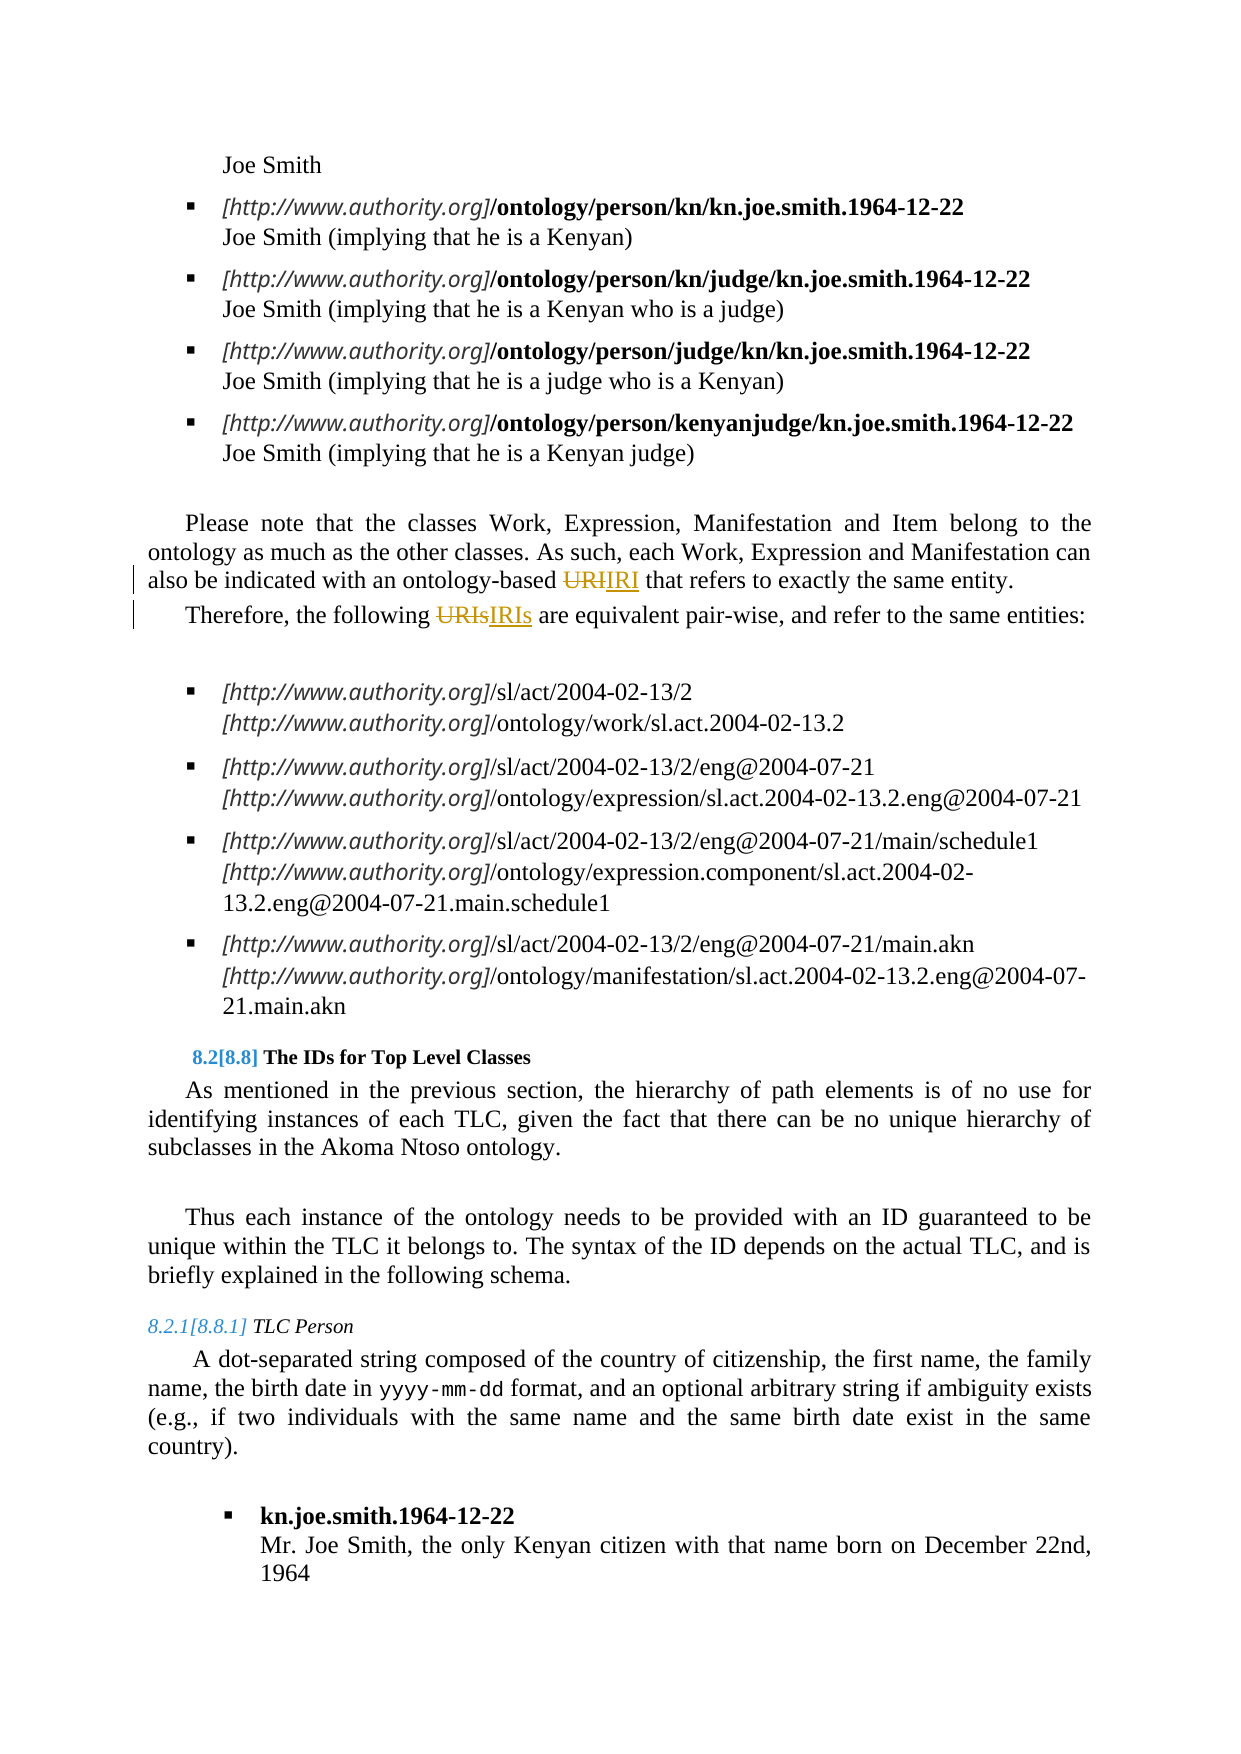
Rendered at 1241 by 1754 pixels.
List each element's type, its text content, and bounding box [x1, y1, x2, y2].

subtitle TLC Person [148, 1314, 1092, 1338]
text Thus each instance of the ontology needs to be provided with an ID guaranteed to be unique within the TLC it belongs to. The syntax of the ID depends on the actual TLC, and is briefly explained in the following schema. [148, 1202, 1092, 1289]
text A dot-separated string composed of the country of citizenship, the first name, the family name, the birth date in yyyy-mm-dd format, and an optional arbitrary string if ambiguity exists (e.g., if two individuals with the same name and the same birth date exist in the same country). [148, 1344, 1092, 1460]
list Joe Smith [185, 150, 1092, 179]
text As mentioned in the previous section, the hierarchy of path elements is of no use for identifying instances of each TLC, given the fact that there can be no unique hierarchy of subclasses in the Akoma Ntoso ontology. [148, 1075, 1092, 1161]
subtitle The IDs for Top Level Classes [192, 1044, 1092, 1069]
list [http://www.authority.org]/sl/act/2004-02-13/2/eng@2004-07-21 [http://www.authority.org]/ontology/expression/sl.act.2004-02-13.2.eng@2004-07-21 [185, 751, 1092, 813]
list [http://www.authority.org]/sl/act/2004-02-13/2/eng@2004-07-21/main.akn [http://www.authority.org]/ontology/manifestation/sl.act.2004-02-13.2.eng@2004-07-21.main.akn [185, 928, 1092, 1019]
list [http://www.authority.org]/ontology/person/kenyanjudge/kn.joe.smith.1964-12-22 Joe Smith (implying that he is a Kenyan judge) [185, 407, 1092, 467]
text Therefore, the following IRIs are equivalent pair-wise, and refer to the same entities: [148, 600, 1092, 629]
text Please note that the classes Work, Expression, Manifestation and Item belong to the ontology as much as the other classes. As such, each Work, Expression and Manifestation can also be indicated with an ontology-based IRI that refers to exactly the same entity. [148, 508, 1092, 594]
list kn.joe.smith.1964-12-22 Mr. Joe Smith, the only Kenyan citizen with that name born on December 22nd, 1964 [222, 1501, 1092, 1587]
list [http://www.authority.org]/ontology/person/kn/judge/kn.joe.smith.1964-12-22 Joe Smith (implying that he is a Kenyan who is a judge) [185, 263, 1092, 323]
list [http://www.authority.org]/ontology/person/judge/kn/kn.joe.smith.1964-12-22 Joe Smith (implying that he is a judge who is a Kenyan) [185, 335, 1092, 395]
list [http://www.authority.org]/sl/act/2004-02-13/2 [http://www.authority.org]/ontology/work/sl.act.2004-02-13.2 [185, 676, 1092, 739]
list [http://www.authority.org]/ontology/person/kn/kn.joe.smith.1964-12-22 Joe Smith (implying that he is a Kenyan) [185, 191, 1092, 251]
list [http://www.authority.org]/sl/act/2004-02-13/2/eng@2004-07-21/main/schedule1 [http://www.authority.org]/ontology/expression.component/sl.act.2004-02-13.2.eng@2004-07-21.main.schedule1 [185, 825, 1092, 916]
